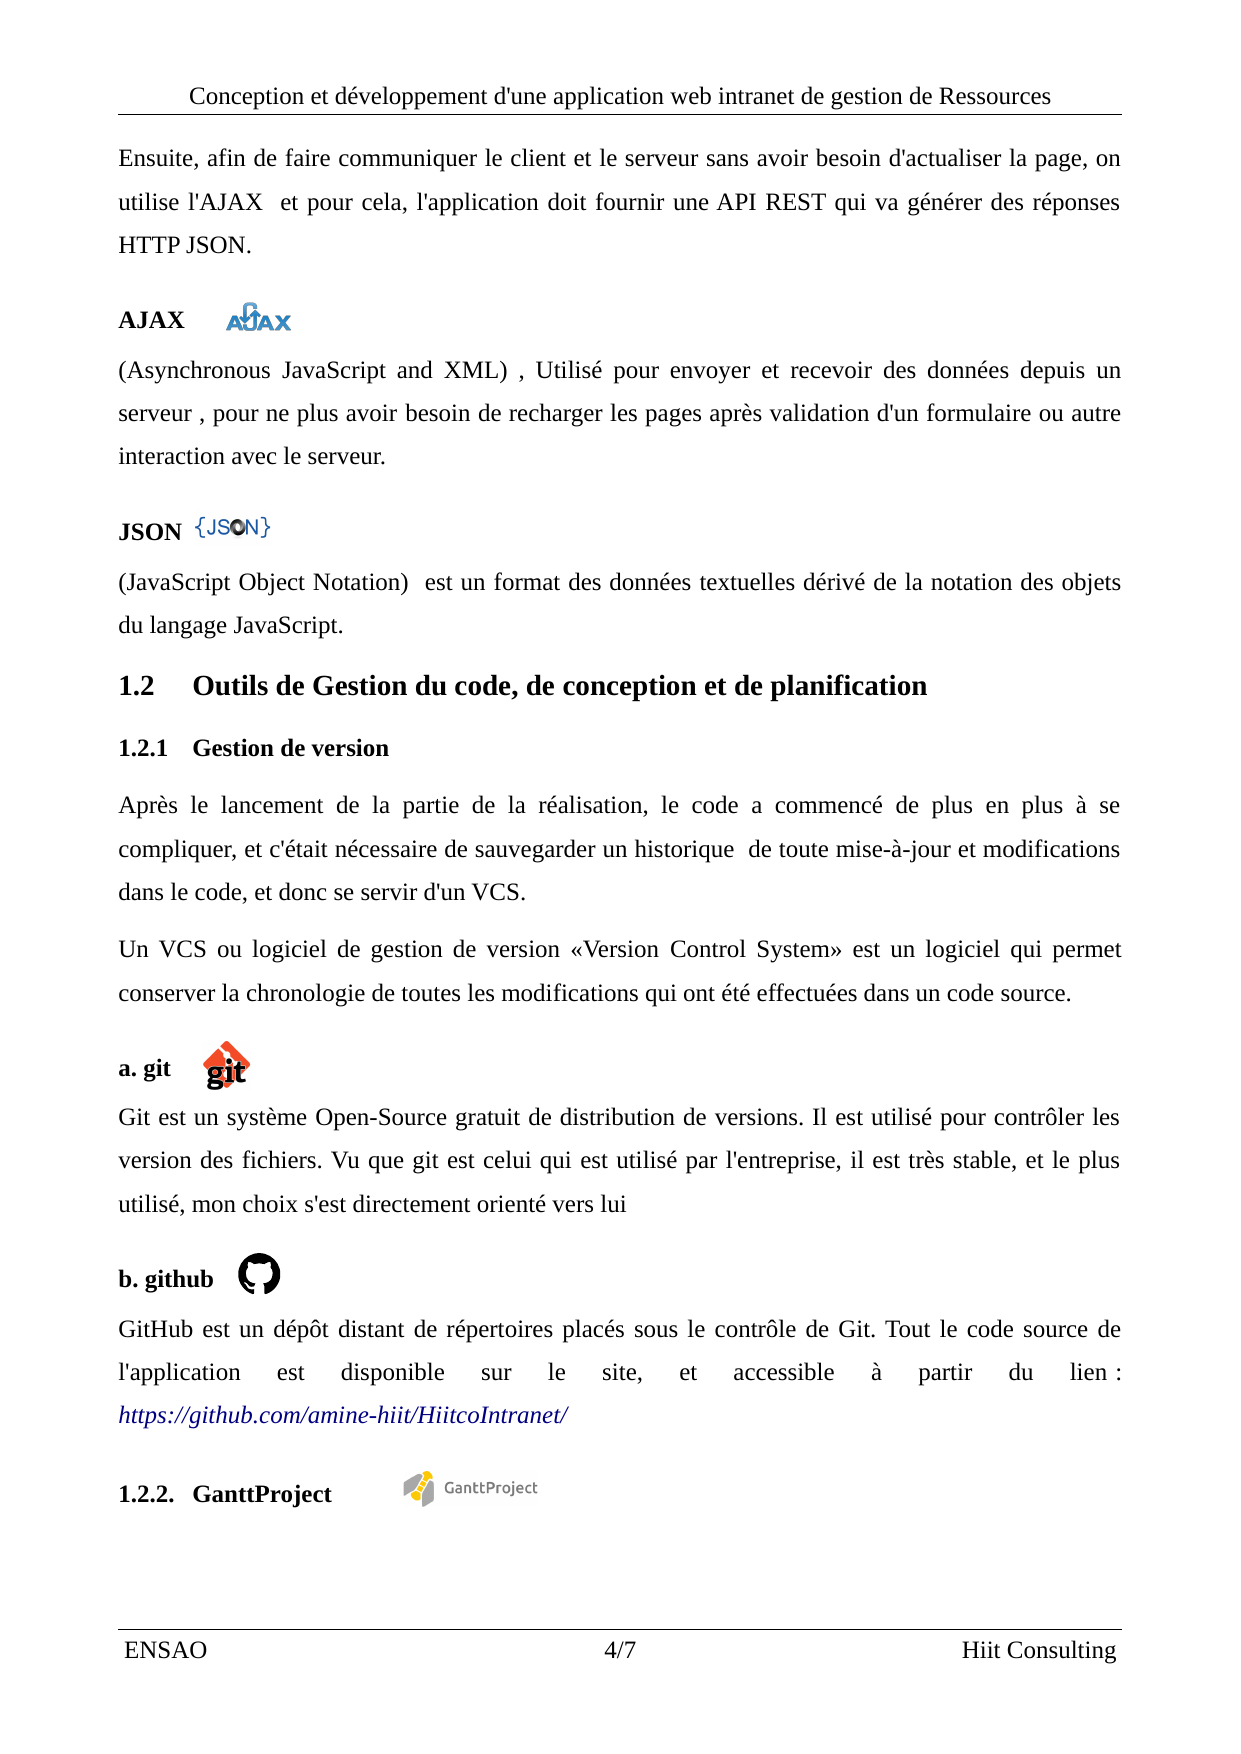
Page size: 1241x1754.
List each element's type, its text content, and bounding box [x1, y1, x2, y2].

table_header [194, 510, 316, 567]
table_header JSON [118, 500, 194, 567]
picture [224, 300, 293, 333]
picture [202, 1041, 251, 1090]
text Ensuite, afin de faire communiquer le client et le serveur sans avoir besoin d'actualiser la page, on utilise l'AJAX et pour cela, l'application doit fournir une API REST qui va générer des réponses HTTP JSON. [118, 143, 1122, 258]
table_header AJAX [118, 288, 198, 355]
table_header [225, 1246, 412, 1314]
text 1.2 Outils de Gestion du code, de conception et de planification [118, 668, 1122, 701]
text (Asynchronous JavaScript and XML) , Utilisé pour envoyer et recevoir des données depuis un serveur , pour ne plus avoir besoin de recharger les pages après validation d'un formulaire ou autre interaction avec le serveur. [118, 355, 1122, 470]
table_header b. github [118, 1246, 225, 1314]
text GitHub est un dépôt distant de répertoires placés sous le contrôle de Git. Tout le code source de l'application est disponible sur le site, et accessible à partir du lien : https://github.com/amine-hiit/HiitcoIntranet/ [118, 1314, 1122, 1429]
table_header [198, 288, 348, 355]
table_header 1.2.2. GanttProject [118, 1458, 384, 1529]
text Git est un système Open-Source gratuit de distribution de versions. Il est utilisé pour contrôler les version des fichiers. Vu que git est celui qui est utilisé par l'entreprise, il est très stable, et le plus utilisé, mon choix s'est directement orienté vers lui [118, 1102, 1122, 1217]
table_header [183, 1035, 412, 1102]
text Après le lancement de la partie de la réalisation, le code a commencé de plus en plus à se compliquer, et c'était nécessaire de sauvegarder un historique de toute mise-à-jour et modifications dans le code, et donc se servir d'un VCS. [118, 791, 1122, 906]
text 1.2.1 Gestion de version [118, 733, 1122, 762]
table_header a. git [118, 1035, 182, 1102]
picture [195, 509, 271, 546]
table_header [194, 500, 316, 509]
text Un VCS ou logiciel de gestion de version «Version Control System» est un logiciel qui permet conserver la chronologie de toutes les modifications qui ont été effectuées dans un code source. [118, 934, 1122, 1006]
picture [403, 1471, 538, 1507]
text (JavaScript Object Notation) est un format des données textuelles dérivé de la notation des objets du langage JavaScript. [118, 567, 1122, 638]
table_header [384, 1458, 688, 1529]
